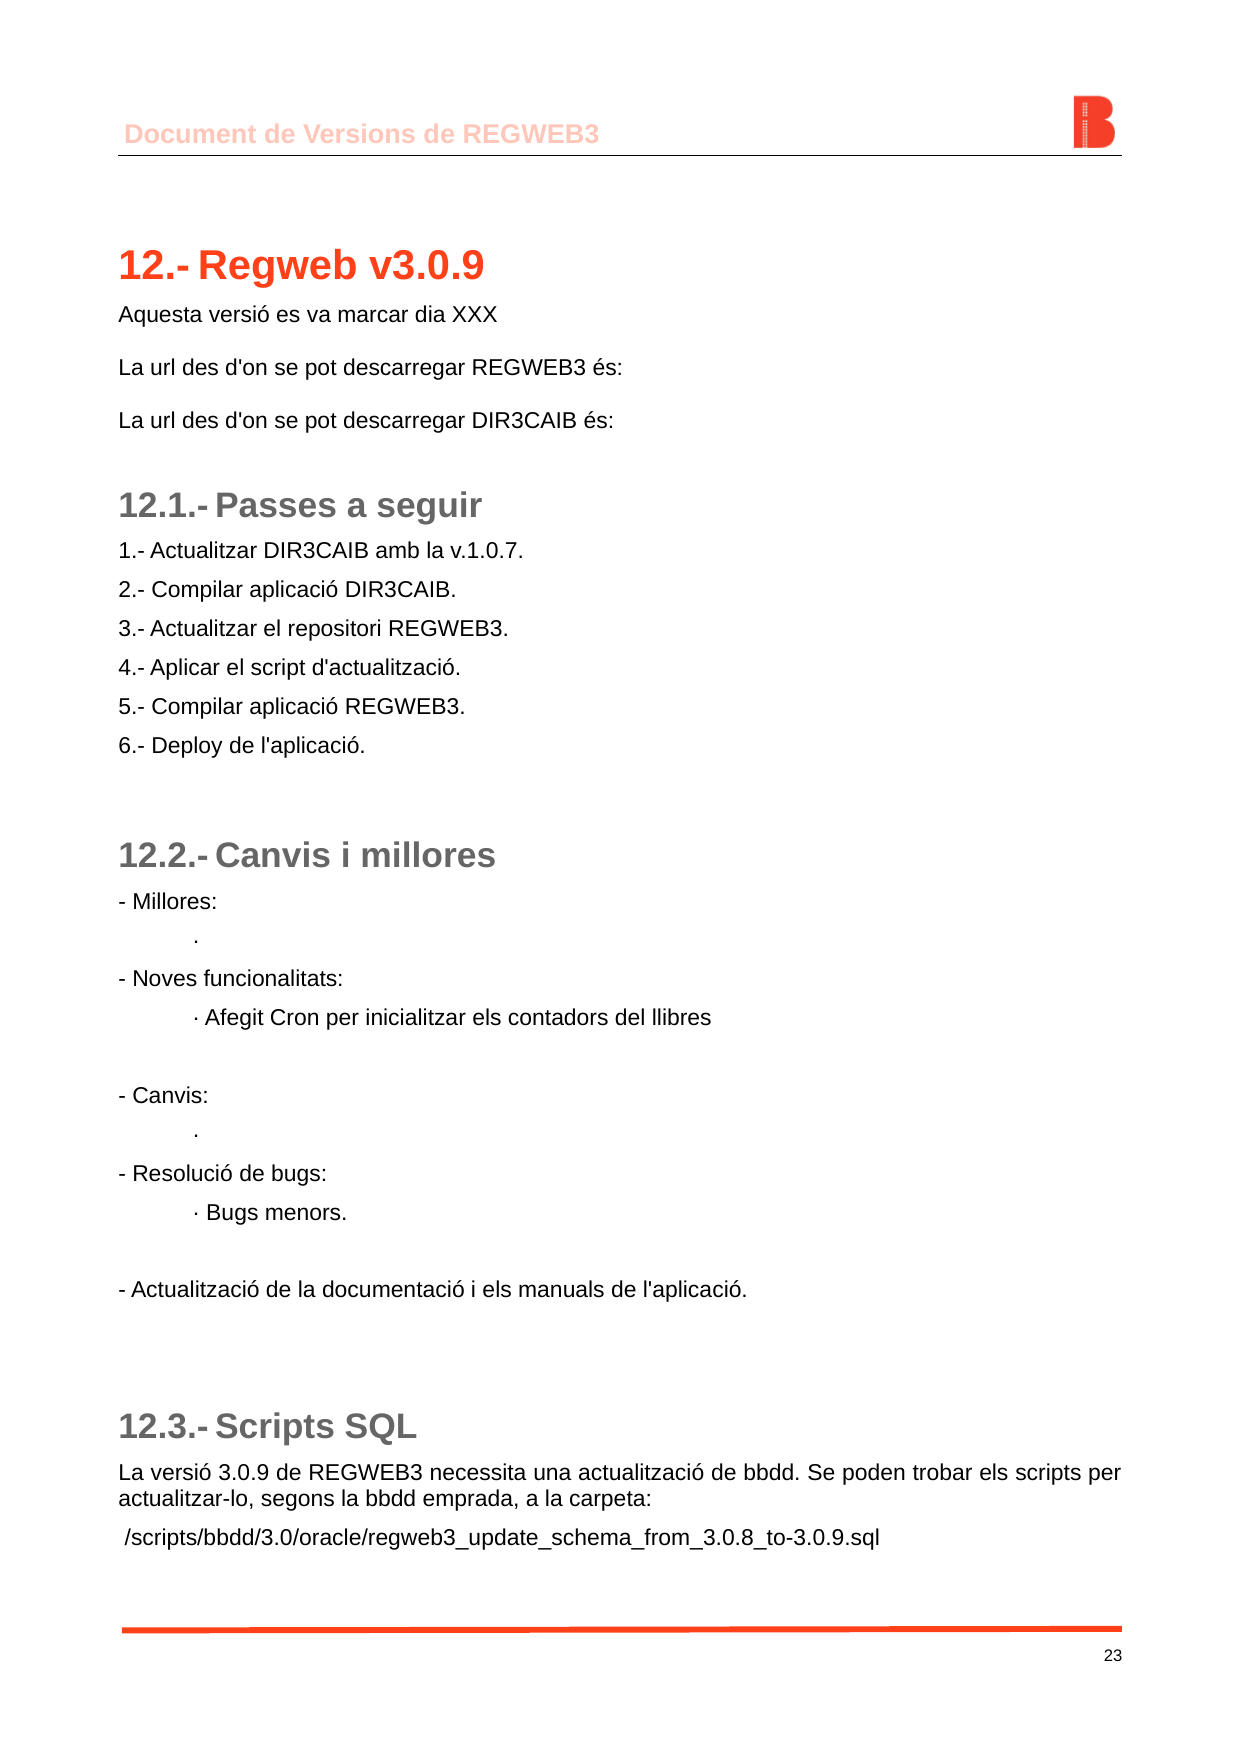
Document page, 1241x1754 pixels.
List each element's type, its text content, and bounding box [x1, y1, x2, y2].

text Aquesta versió es va marcar dia XXX [118, 301, 1122, 327]
text 1.- Actualitzar DIR3CAIB amb la v.1.0.7. [118, 537, 1122, 564]
text · [118, 1121, 1122, 1147]
text - Resolució de bugs: [118, 1160, 1122, 1186]
picture [1072, 94, 1117, 150]
subtitle Scripts SQL [118, 1405, 1122, 1446]
text 4.- Aplicar el script d'actualització. [118, 654, 1122, 680]
text - Canvis: [118, 1082, 1122, 1108]
subtitle Regweb v3.0.9 [118, 241, 1122, 289]
text - Millores: [118, 888, 1122, 914]
text La url des d'on se pot descarregar DIR3CAIB és: [118, 407, 1122, 433]
text /scripts/bbdd/3.0/oracle/regweb3_update_schema_from_3.0.8_to-3.0.9.sql [118, 1524, 1122, 1550]
text · Bugs menors. [192, 1198, 1122, 1225]
text 3.- Actualitzar el repositori REGWEB3. [118, 615, 1122, 642]
text - Noves funcionalitats: [118, 965, 1122, 992]
text La versió 3.0.9 de REGWEB3 necessita una actualització de bbdd. Se poden trobar els scripts per actualitzar-lo, segons la bbdd emprada, a la carpeta: [118, 1458, 1122, 1511]
text 6.- Deploy de l'aplicació. [118, 732, 1122, 758]
text - Actualització de la documentació i els manuals de l'aplicació. [118, 1276, 1122, 1303]
subtitle Passes a seguir [118, 484, 1122, 525]
text · [192, 927, 1122, 953]
text 2.- Compilar aplicació DIR3CAIB. [118, 576, 1122, 603]
text · Afegit Cron per inicialitzar els contadors del llibres [192, 1004, 1122, 1031]
text La url des d'on se pot descarregar REGWEB3 és: [118, 354, 1122, 380]
subtitle Canvis i millores [118, 834, 1122, 875]
text 5.- Compilar aplicació REGWEB3. [118, 693, 1122, 719]
